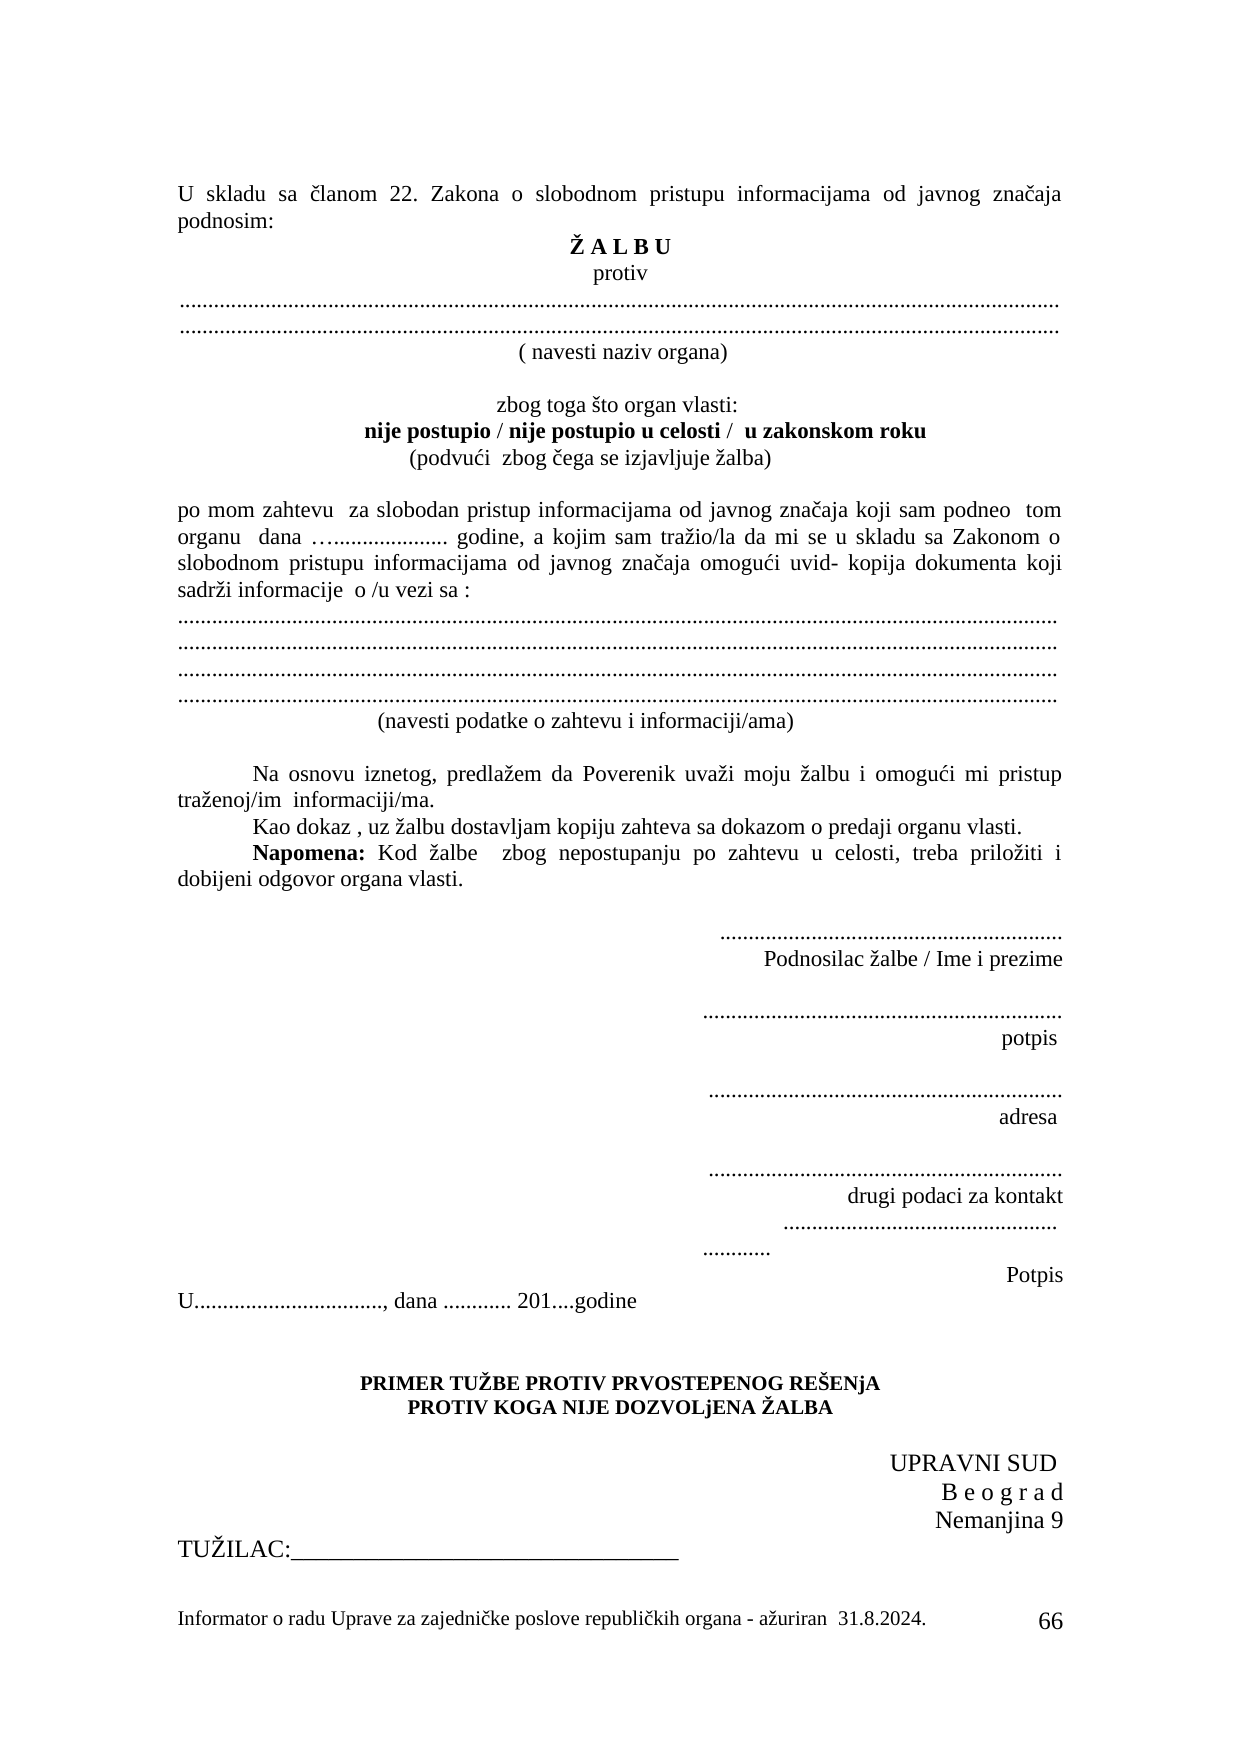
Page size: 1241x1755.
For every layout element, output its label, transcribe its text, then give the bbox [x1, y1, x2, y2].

text .......................................................................................................................................................... [177, 628, 1063, 655]
text zbog toga što organ vlasti: [177, 391, 1063, 417]
text Kao dokaz , uz žalbu dostavlјam kopiju zahteva sa dokazom o predaji organu vlasti. [177, 813, 1063, 839]
text .......................................................................................................................................................... [177, 602, 1063, 628]
text ............................................................... potpis [702, 997, 1063, 1050]
text PROTIV KOGA NIJE DOZVOLjENA ŽALBA [177, 1395, 1063, 1419]
text Nemanjina 9 [215, 1505, 1063, 1534]
text ( navesti naziv organa) [177, 338, 1063, 365]
text UPRAVNI SUD [177, 1448, 1063, 1477]
text Ž A L B U [177, 233, 1063, 259]
text PRIMER TUŽBE PROTIV PRVOSTEPENOG REŠENјA [177, 1371, 1063, 1395]
text TUŽILAC:_______________________________ [177, 1534, 1063, 1563]
text U skladu sa članom 22. Zakona o slobodnom pristupu informacijama od javnog značaja podnosim: [177, 180, 1063, 233]
text (podvući zbog čega se izjavlјuje žalba) [215, 444, 1063, 470]
text ............................................................ [177, 1208, 1063, 1261]
text .......................................................................................................................................................... [177, 312, 1063, 338]
text Podnosilac žalbe / Ime i prezime [702, 944, 1063, 971]
text U................................., dana ............ 201....godine [177, 1287, 1063, 1313]
text Na osnovu iznetog, predlažem da Poverenik uvaži moju žalbu i omogući mi pristup traženoj/im informaciji/ma. [177, 760, 1063, 813]
text .......................................................................................................................................................... [177, 681, 1063, 707]
text protiv [177, 259, 1063, 286]
text .............................................................. drugi podaci za kontakt [302, 1155, 1063, 1208]
text B e o g r a d [177, 1477, 1063, 1505]
text Potpis [702, 1261, 1063, 1287]
text Napomena: Kod žalbe zbog nepostupanju po zahtevu u celosti, treba priložiti i dobijeni odgovor organa vlasti. [177, 839, 1063, 892]
text po mom zahtevu za slobodan pristup informacijama od javnog značaja koji sam podneo tom organu dana ….................... godine, a kojim sam tražio/la da mi se u skladu sa Zakonom o slobodnom pristupu informacijama od javnog značaja omogući uvid- kopija dokumenta koji sadrži informacije o /u vezi sa : [177, 497, 1063, 602]
text .......................................................................................................................................................... [177, 655, 1063, 681]
text .............................................................. adresa [302, 1076, 1063, 1129]
text .......................................................................................................................................................... [177, 286, 1063, 312]
text nije postupio / nije postupio u celosti / u zakonskom roku [227, 417, 1063, 444]
text ............................................................ [702, 918, 1063, 944]
text (navesti podatke o zahtevu i informaciji/ama) [177, 707, 1063, 734]
